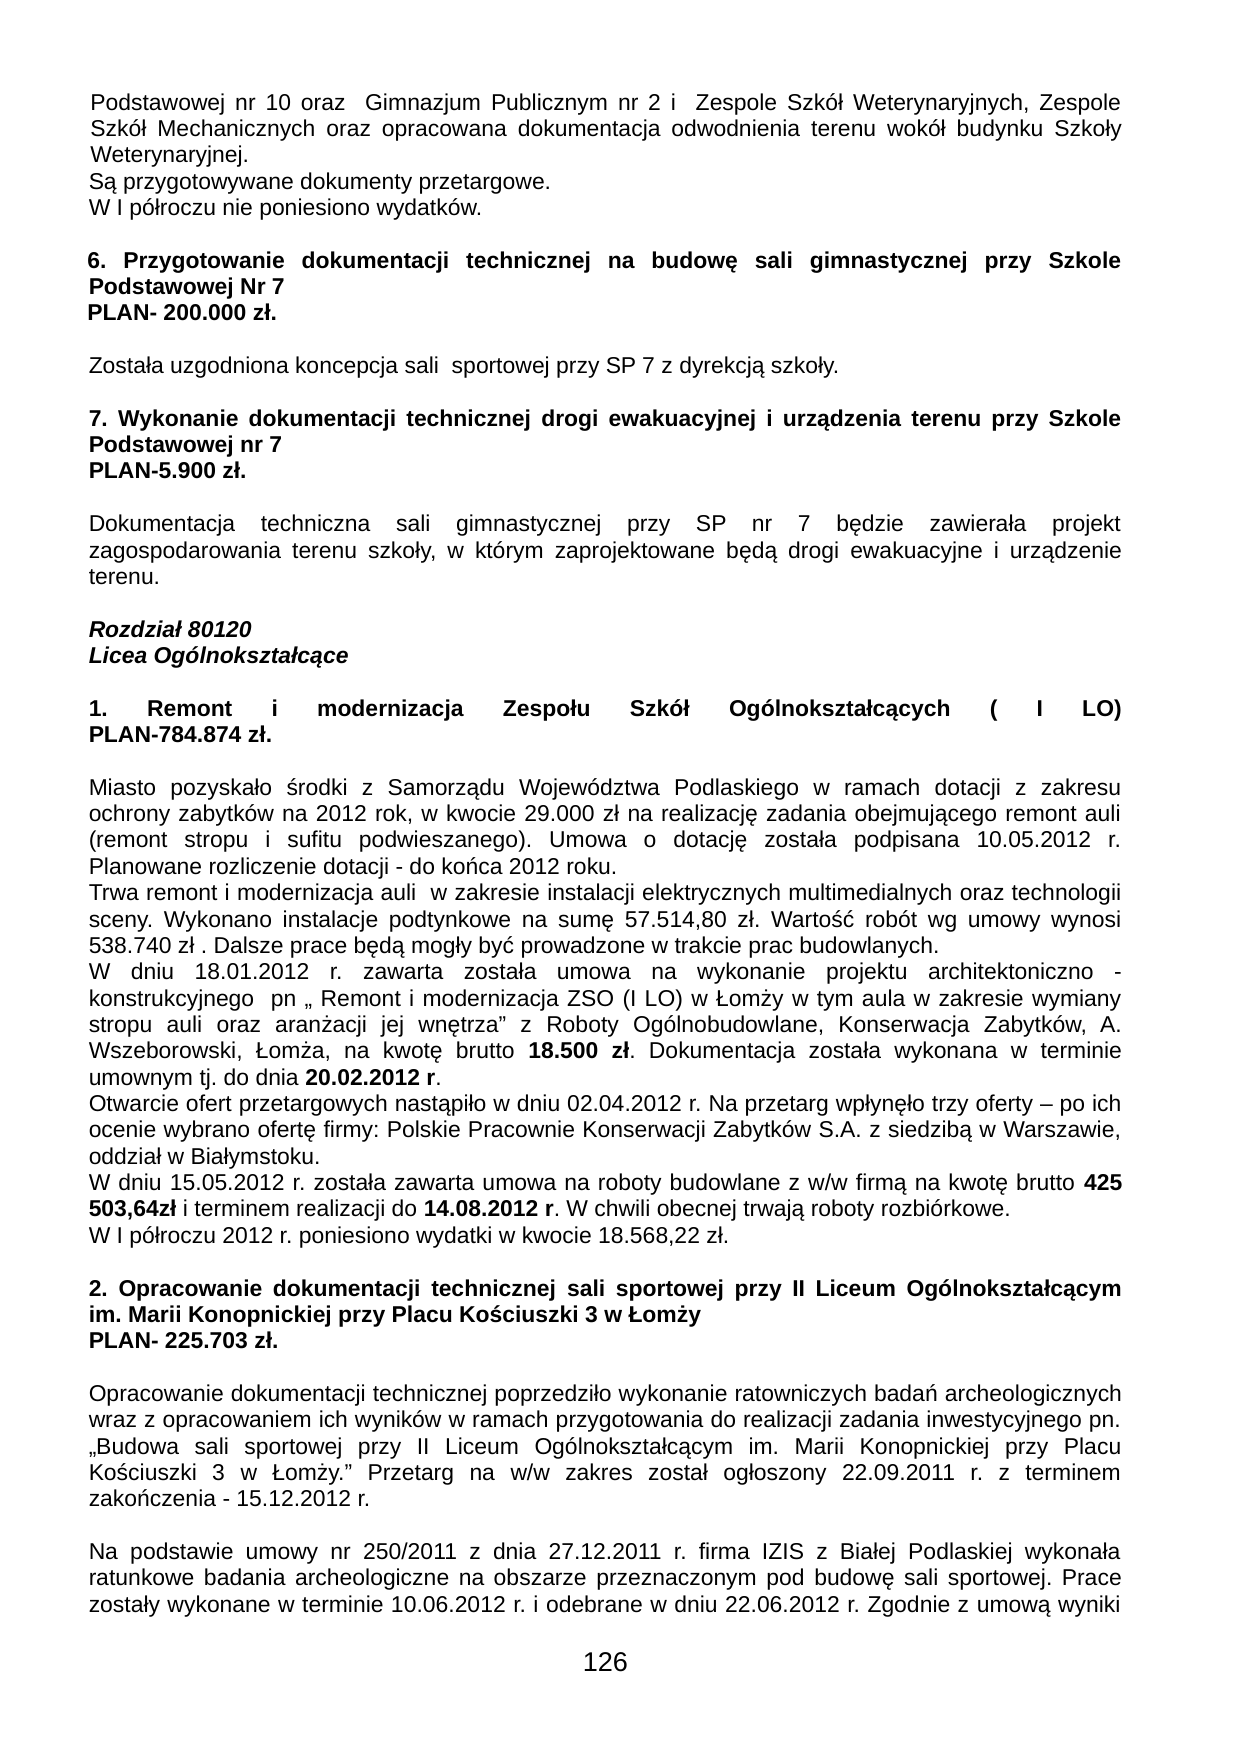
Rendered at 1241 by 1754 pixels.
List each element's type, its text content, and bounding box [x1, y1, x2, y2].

text Na podstawie umowy nr 250/2011 z dnia 27.12.2011 r. firma IZIS z Białej Podlaskiej wykonała ratunkowe badania archeologiczne na obszarze przeznaczonym pod budowę sali sportowej. Prace zostały wykonane w terminie 10.06.2012 r. i odebrane w dniu 22.06.2012 r. Zgodnie z umową wyniki [88, 1538, 1122, 1617]
text Podstawowej nr 10 oraz Gimnazjum Publicznym nr 2 i Zespole Szkół Weterynaryjnych, Zespole Szkół Mechanicznych oraz opracowana dokumentacja odwodnienia terenu wokół budynku Szkoły Weterynaryjnej. [90, 88, 1122, 168]
text Została uzgodniona koncepcja sali sportowej przy SP 7 z dyrekcją szkoły. [88, 352, 1122, 378]
text W dniu 18.01.2012 r. zawarta została umowa na wykonanie projektu architektoniczno - konstrukcyjnego pn „ Remont i modernizacja ZSO (I LO) w Łomży w tym aula w zakresie wymiany stropu auli oraz aranżacji jej wnętrza” z Roboty Ogólnobudowlane, Konserwacja Zabytków, A. Wszeborowski, Łomża, na kwotę brutto 18.500 zł. Dokumentacja została wykonana w terminie umownym tj. do dnia 20.02.2012 r. [88, 958, 1122, 1090]
text PLAN- 200.000 zł. [87, 299, 1122, 326]
text PLAN-5.900 zł. [88, 457, 1122, 484]
text Opracowanie dokumentacji technicznej poprzedziło wykonanie ratowniczych badań archeologicznych wraz z opracowaniem ich wyników w ramach przygotowania do realizacji zadania inwestycyjnego pn. „Budowa sali sportowej przy II Liceum Ogólnokształcącym im. Marii Konopnickiej przy Placu Kościuszki 3 w Łomży.” Przetarg na w/w zakres został ogłoszony 22.09.2011 r. z terminem zakończenia - 15.12.2012 r. [88, 1380, 1122, 1512]
text PLAN- 225.703 zł. [88, 1327, 1122, 1353]
text Dokumentacja techniczna sali gimnastycznej przy SP nr 7 będzie zawierała projekt zagospodarowania terenu szkoły, w którym zaprojektowane będą drogi ewakuacyjne i urządzenie terenu. [88, 510, 1122, 589]
text W I półroczu 2012 r. poniesiono wydatki w kwocie 18.568,22 zł. [88, 1222, 1122, 1248]
text W dniu 15.05.2012 r. została zawarta umowa na roboty budowlane z w/w firmą na kwotę brutto 425 503,64zł i terminem realizacji do 14.08.2012 r. W chwili obecnej trwają roboty rozbiórkowe. [88, 1169, 1122, 1222]
text Są przygotowywane dokumenty przetargowe. [88, 168, 1122, 194]
text 6. Przygotowanie dokumentacji technicznej na budowę sali gimnastycznej przy Szkole Podstawowej Nr 7 [87, 247, 1122, 299]
text W I półroczu nie poniesiono wydatków. [88, 194, 1122, 220]
text Miasto pozyskało środki z Samorządu Województwa Podlaskiego w ramach dotacji z zakresu ochrony zabytków na 2012 rok, w kwocie 29.000 zł na realizację zadania obejmującego remont auli (remont stropu i sufitu podwieszanego). Umowa o dotację została podpisana 10.05.2012 r. Planowane rozliczenie dotacji - do końca 2012 roku. [88, 774, 1122, 879]
text Otwarcie ofert przetargowych nastąpiło w dniu 02.04.2012 r. Na przetarg wpłynęło trzy oferty – po ich ocenie wybrano ofertę firmy: Polskie Pracownie Konserwacji Zabytków S.A. z siedzibą w Warszawie, oddział w Białymstoku. [88, 1090, 1122, 1169]
text Rozdział 80120 [88, 616, 1122, 642]
text 1. Remont i modernizacja Zespołu Szkół Ogólnokształcących ( I LO) PLAN-784.874 zł. [88, 695, 1122, 747]
text 2. Opracowanie dokumentacji technicznej sali sportowej przy II Liceum Ogólnokształcącym im. Marii Konopnickiej przy Placu Kościuszki 3 w Łomży [88, 1274, 1122, 1327]
text Trwa remont i modernizacja auli w zakresie instalacji elektrycznych multimedialnych oraz technologii sceny. Wykonano instalacje podtynkowe na sumę 57.514,80 zł. Wartość robót wg umowy wynosi 538.740 zł . Dalsze prace będą mogły być prowadzone w trakcie prac budowlanych. [88, 879, 1122, 958]
text Licea Ogólnokształcące [88, 642, 1122, 668]
text 7. Wykonanie dokumentacji technicznej drogi ewakuacyjnej i urządzenia terenu przy Szkole Podstawowej nr 7 [88, 405, 1122, 457]
